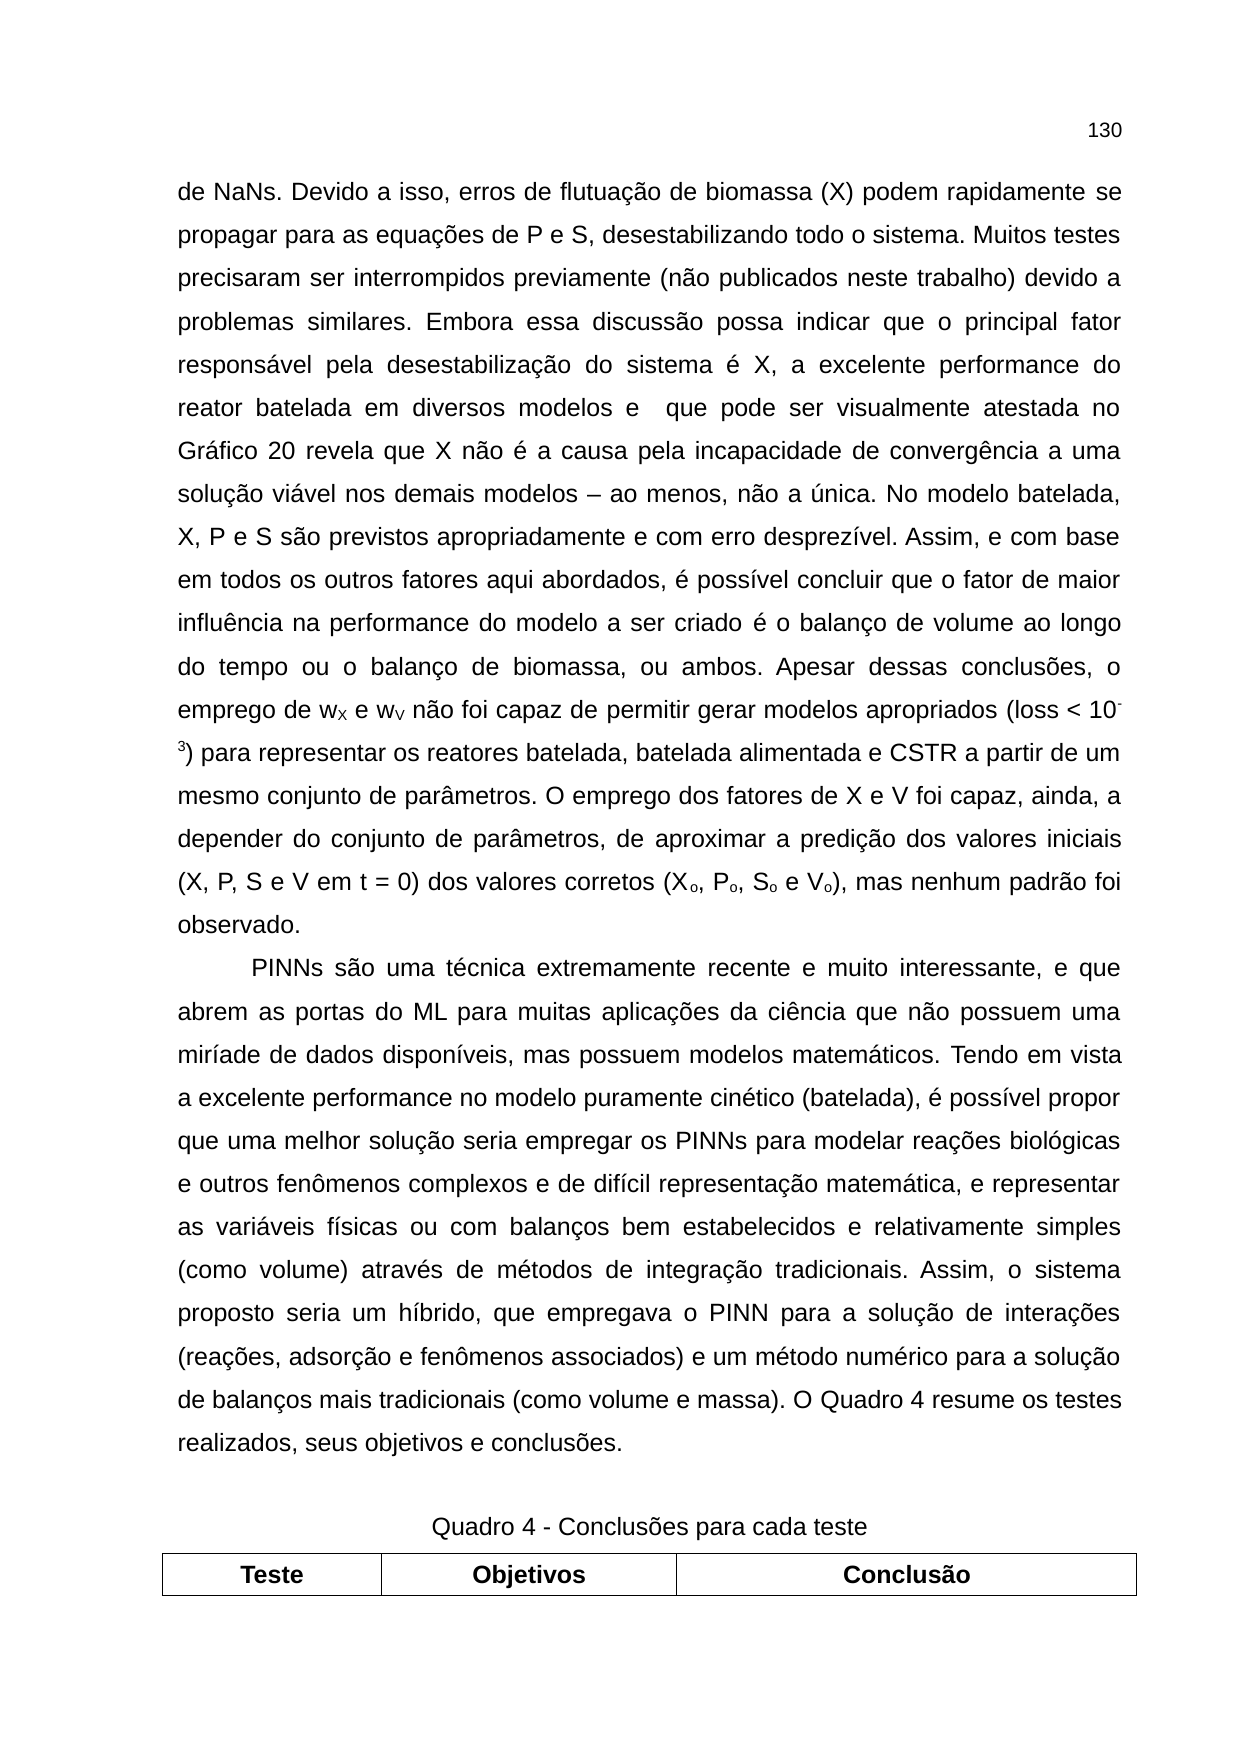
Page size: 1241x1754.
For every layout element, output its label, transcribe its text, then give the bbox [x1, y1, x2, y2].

text de NaNs. Devido a isso, erros de flutuação de biomassa (X) podem rapidamente se propagar para as equações de P e S, desestabilizando todo o sistema. Muitos testes precisaram ser interrompidos previamente (não publicados neste trabalho) devido a problemas similares. Embora essa discussão possa indicar que o principal fator responsável pela desestabilização do sistema é X, a excelente performance do reator batelada em diversos modelos e que pode ser visualmente atestada no Gráfico 20 revela que X não é a causa pela incapacidade de convergência a uma solução viável nos demais modelos – ao menos, não a única. No modelo batelada, X, P e S são previstos apropriadamente e com erro desprezível. Assim, e com base em todos os outros fatores aqui abordados, é possível concluir que o fator de maior influência na performance do modelo a ser criado é o balanço de volume ao longo do tempo ou o balanço de biomassa, ou ambos. Apesar dessas conclusões, o emprego de wX e wV não foi capaz de permitir gerar modelos apropriados (loss < 10-3) para representar os reatores batelada, batelada alimentada e CSTR a partir de um mesmo conjunto de parâmetros. O emprego dos fatores de X e V foi capaz, ainda, a depender do conjunto de parâmetros, de aproximar a predição dos valores iniciais (X, P, S e V em t = 0) dos valores corretos (Xo, Po, So e Vo), mas nenhum padrão foi observado. [177, 177, 1122, 939]
table_header Conclusão [677, 1554, 1136, 1594]
table_header Teste [163, 1554, 381, 1594]
text Quadro 4 - Conclusões para cada teste [177, 1512, 1122, 1541]
text PINNs são uma técnica extremamente recente e muito interessante, e que abrem as portas do ML para muitas aplicações da ciência que não possuem uma miríade de dados disponíveis, mas possuem modelos matemáticos. Tendo em vista a excelente performance no modelo puramente cinético (batelada), é possível propor que uma melhor solução seria empregar os PINNs para modelar reações biológicas e outros fenômenos complexos e de difícil representação matemática, e representar as variáveis físicas ou com balanços bem estabelecidos e relativamente simples (como volume) através de métodos de integração tradicionais. Assim, o sistema proposto seria um híbrido, que empregava o PINN para a solução de interações (reações, adsorção e fenômenos associados) e um método numérico para a solução de balanços mais tradicionais (como volume e massa). O Quadro 4 resume os testes realizados, seus objetivos e conclusões. [177, 953, 1122, 1456]
table_header Objetivos [382, 1554, 676, 1594]
